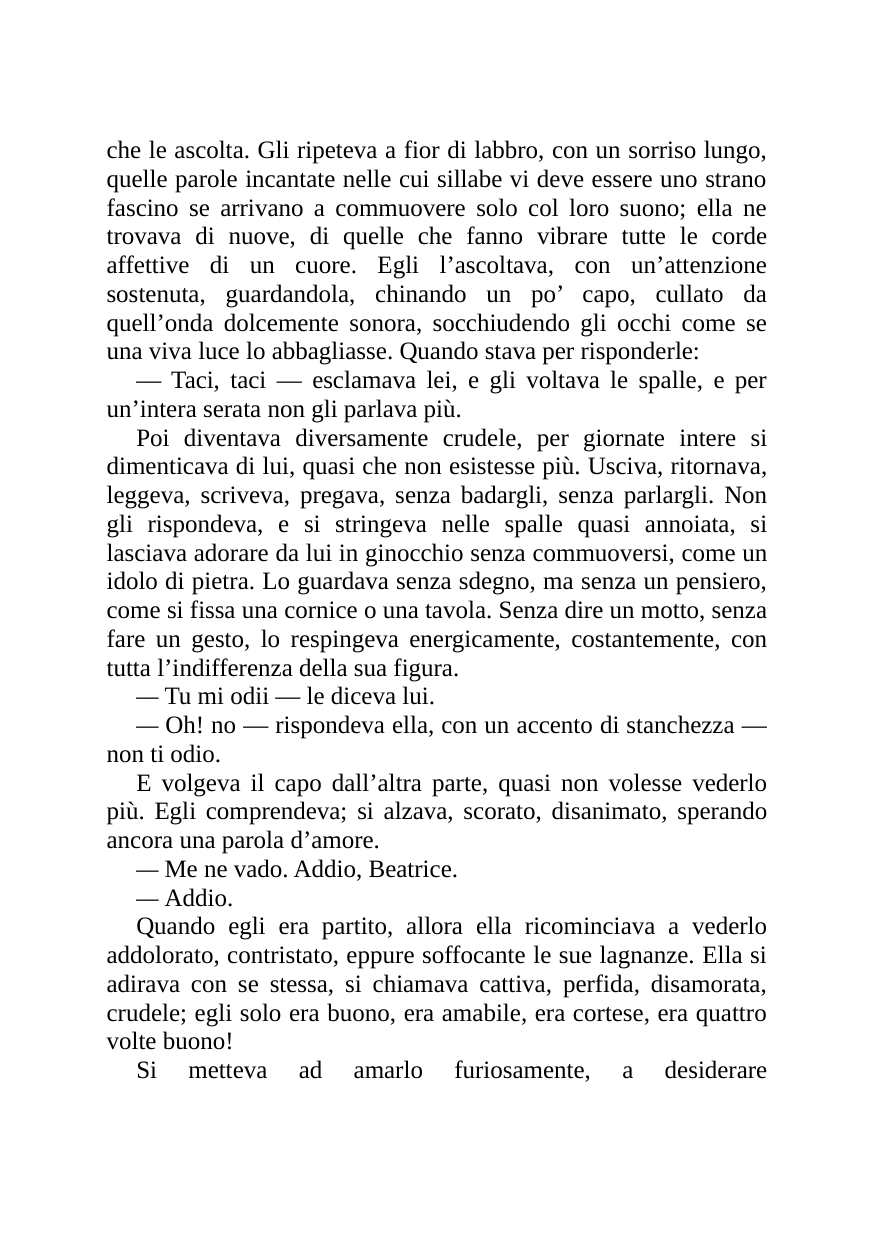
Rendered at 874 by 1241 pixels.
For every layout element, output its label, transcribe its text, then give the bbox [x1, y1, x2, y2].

text — Taci, taci — esclamava lei, e gli voltava le spalle, e per un’intera serata non gli parlava più. [106, 365, 768, 423]
text che le ascolta. Gli ripeteva a fior di labbro, con un sorriso lungo, quelle parole incantate nelle cui sillabe vi deve essere uno strano fascino se arrivano a commuovere solo col loro suono; ella ne trovava di nuove, di quelle che fanno vibrare tutte le corde affettive di un cuore. Egli l’ascoltava, con un’attenzione sostenuta, guardandola, chinando un po’ capo, cullato da quell’onda dolcemente sonora, socchiudendo gli occhi come se una viva luce lo abbagliasse. Quando stava per risponderle: [106, 135, 768, 365]
text Quando egli era partito, allora ella ricominciava a vederlo addolorato, contristato, eppure soffocante le sue lagnanze. Ella si adirava con se stessa, si chiamava cattiva, perfida, disamorata, crudele; egli solo era buono, era amabile, era cortese, era quattro volte buono! [106, 911, 768, 1055]
text — Addio. [106, 883, 768, 911]
text — Oh! no — rispondeva ella, con un accento di stanchezza — non ti odio. [106, 710, 768, 768]
text Si metteva ad amarlo furiosamente, a desiderare [106, 1055, 768, 1084]
text — Me ne vado. Addio, Beatrice. [106, 854, 768, 883]
text E volgeva il capo dall’altra parte, quasi non volesse vederlo più. Egli comprendeva; si alzava, scorato, disanimato, sperando ancora una parola d’amore. [106, 768, 768, 854]
text Poi diventava diversamente crudele, per giornate intere si dimenticava di lui, quasi che non esistesse più. Usciva, ritornava, leggeva, scriveva, pregava, senza badargli, senza parlargli. Non gli rispondeva, e si stringeva nelle spalle quasi annoiata, si lasciava adorare da lui in ginocchio senza commuoversi, come un idolo di pietra. Lo guardava senza sdegno, ma senza un pensiero, come si fissa una cornice o una tavola. Senza dire un motto, senza fare un gesto, lo respingeva energicamente, costantemente, con tutta l’indifferenza della sua figura. [106, 423, 768, 681]
text — Tu mi odii — le diceva lui. [106, 681, 768, 710]
